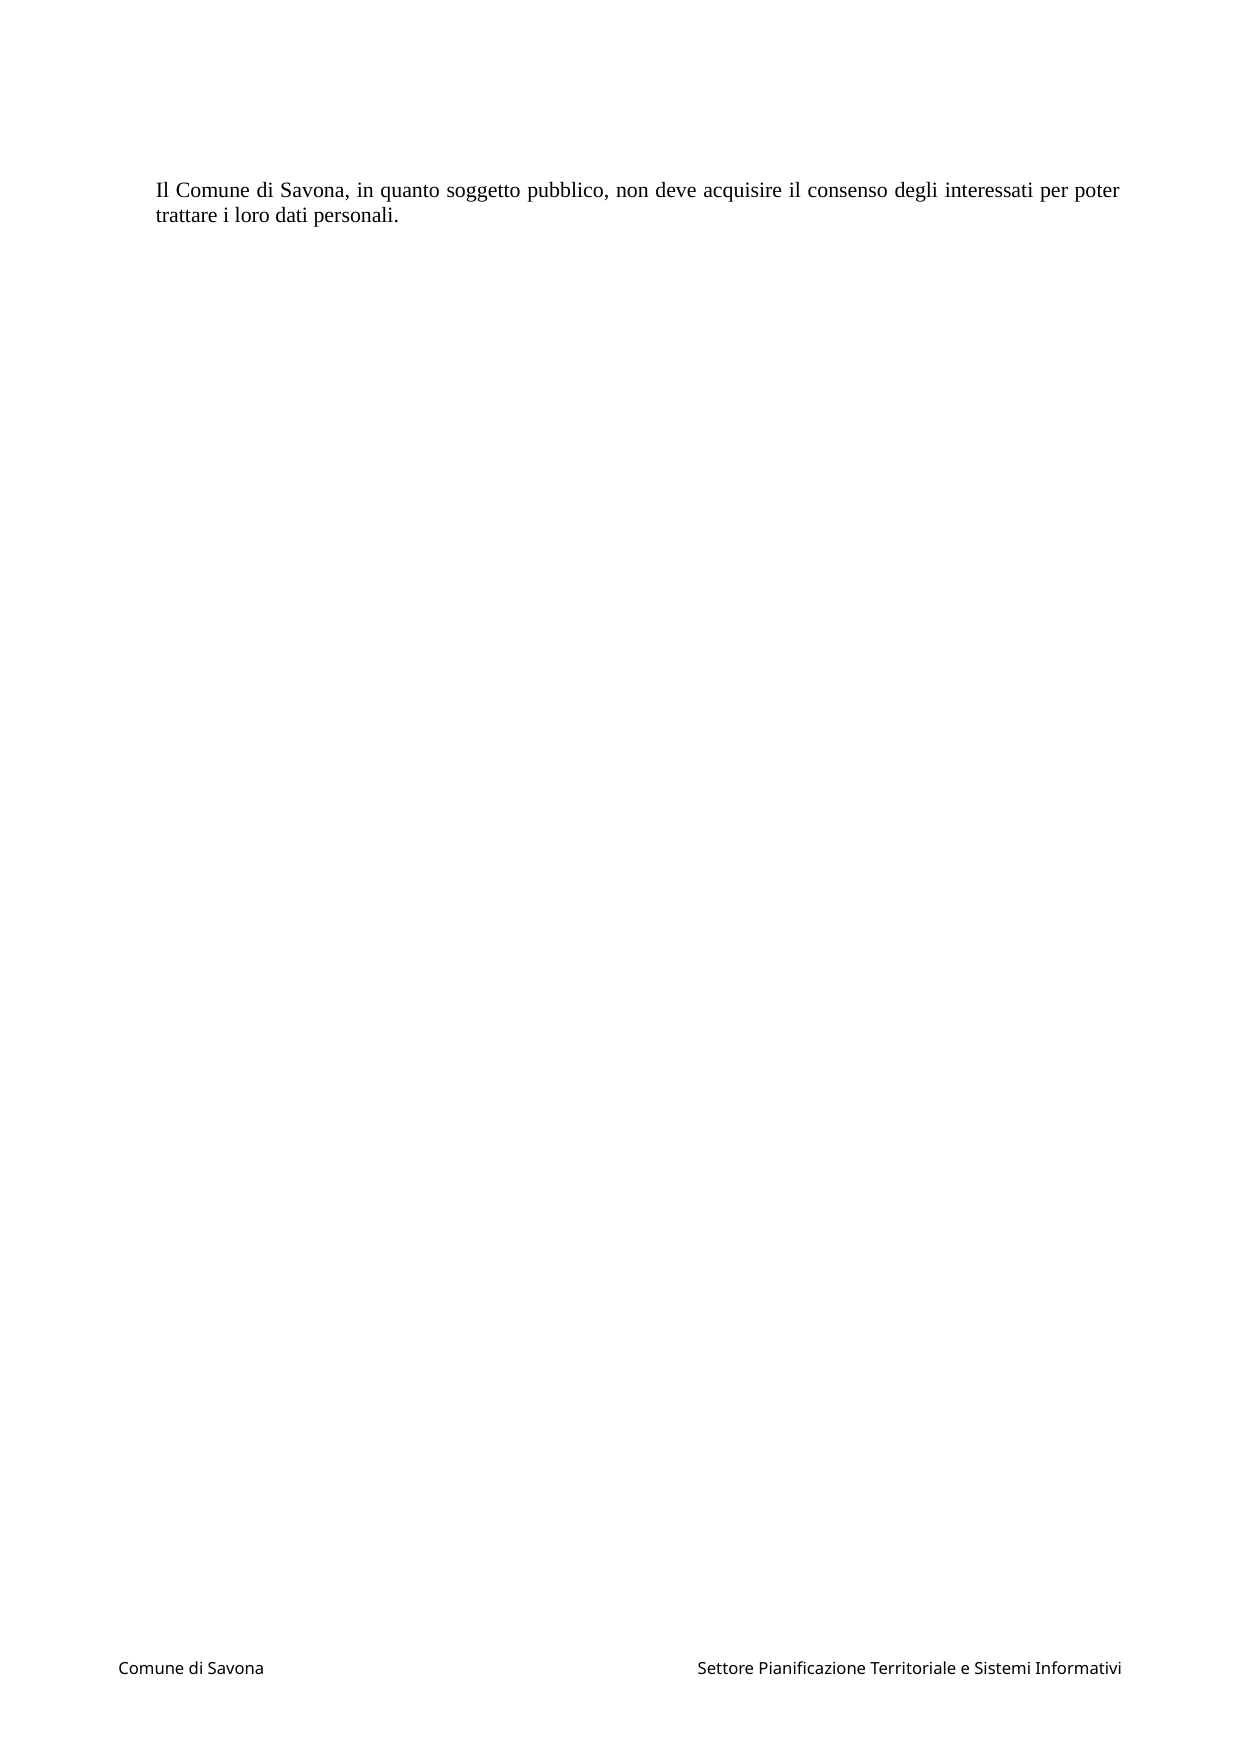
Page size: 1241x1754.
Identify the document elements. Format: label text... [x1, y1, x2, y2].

text Il Comune di Savona, in quanto soggetto pubblico, non deve acquisire il consenso degli interessati per poter trattare i loro dati personali. [156, 177, 1122, 228]
